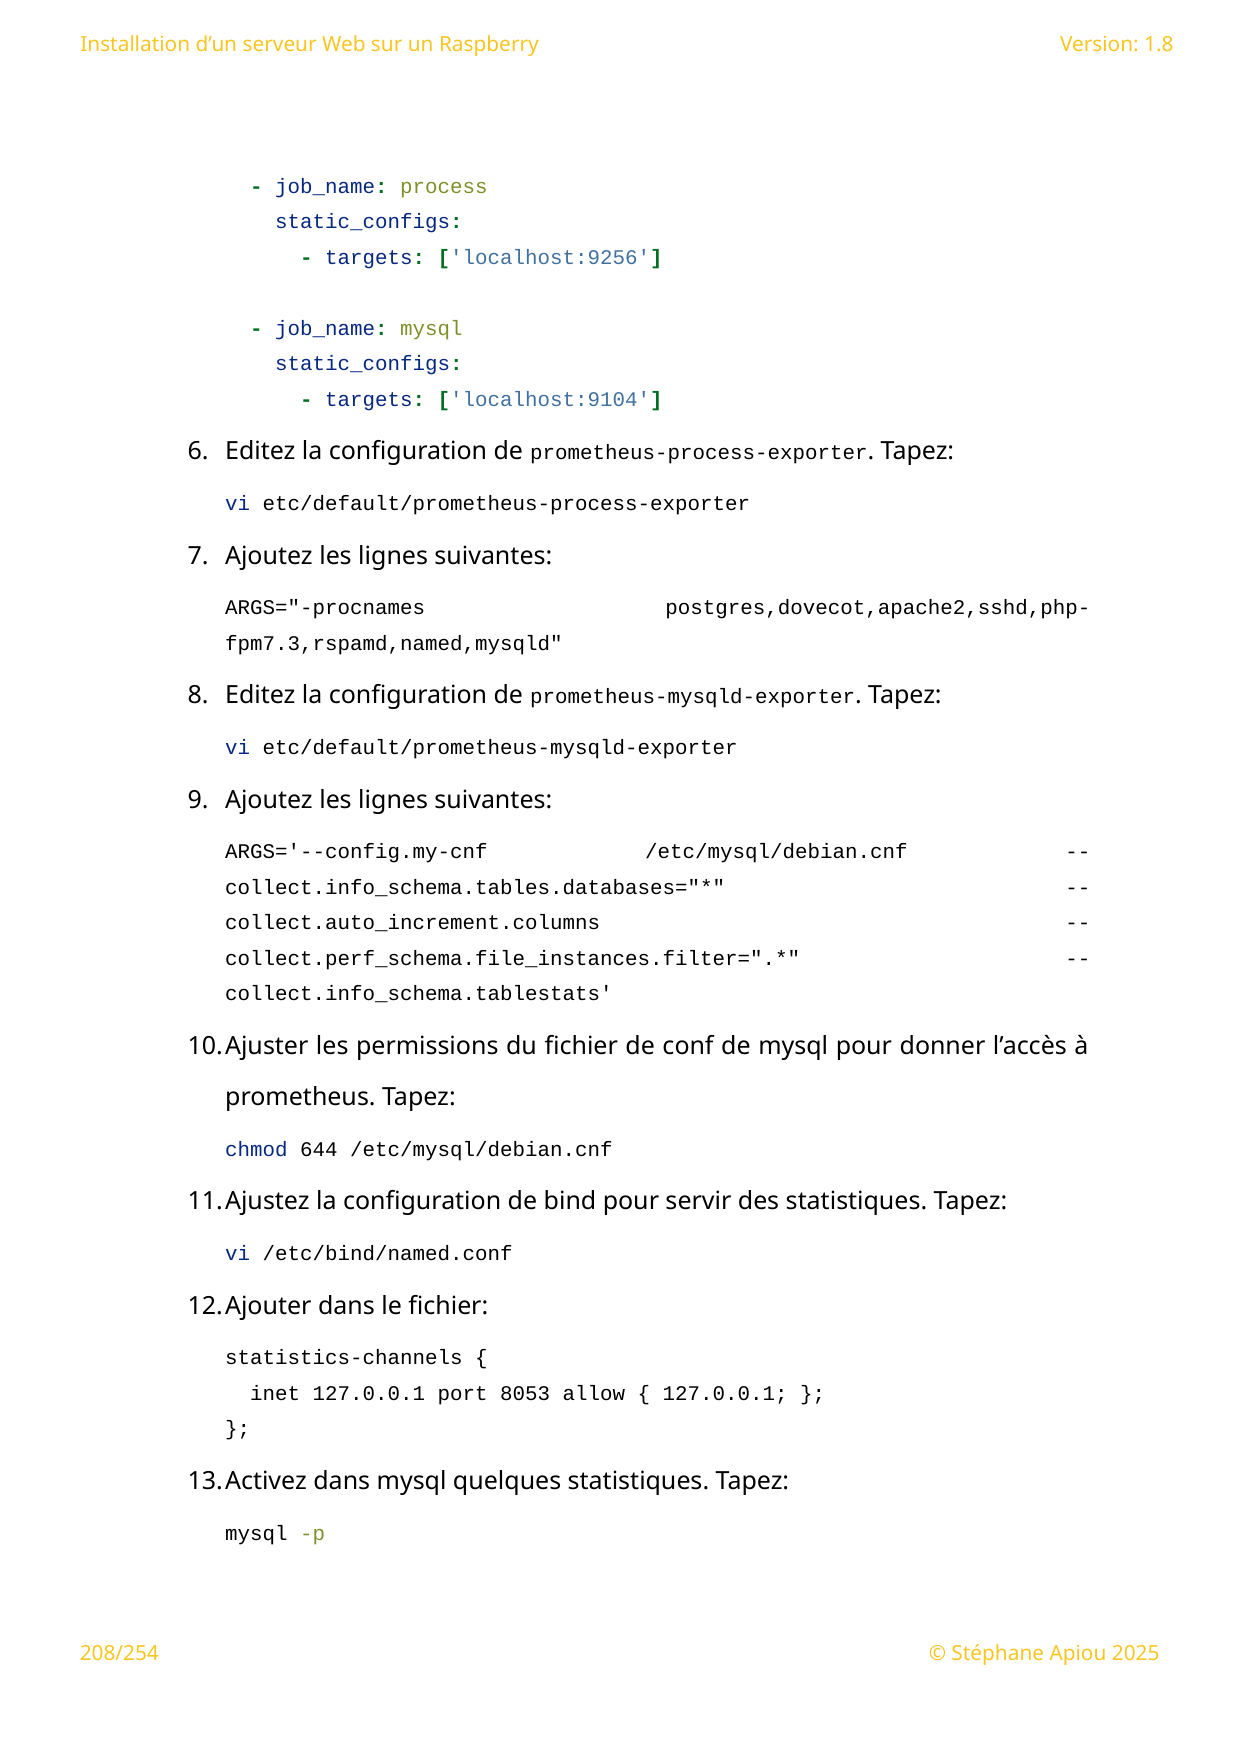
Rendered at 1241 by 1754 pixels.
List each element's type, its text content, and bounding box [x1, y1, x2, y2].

list Ajoutez les lignes suivantes: [187, 537, 1090, 571]
list - targets: ['localhost:9256'] [187, 247, 1090, 271]
list Activez dans mysql quelques statistiques. Tapez: [187, 1463, 1090, 1497]
list Editez la configuration de prometheus-mysqld-exporter. Tapez: [187, 677, 1090, 711]
list Ajustez la configuration de bind pour servir des statistiques. Tapez: [187, 1183, 1090, 1217]
list static_configs: [187, 353, 1090, 377]
list - job_name: process [187, 176, 1090, 200]
list vi etc/default/prometheus-mysqld-exporter [187, 737, 1090, 761]
list Editez la configuration de prometheus-process-exporter. Tapez: [187, 433, 1090, 467]
list Ajouter dans le fichier: [187, 1287, 1090, 1321]
list chmod 644 /etc/mysql/debian.cnf [187, 1139, 1090, 1162]
list vi etc/default/prometheus-process-exporter [187, 493, 1090, 517]
list inet 127.0.0.1 port 8053 allow { 127.0.0.1; }; [187, 1383, 1090, 1406]
list statistics-channels { [187, 1347, 1090, 1371]
list mysql -p [187, 1523, 1090, 1546]
list vi /etc/bind/named.conf [187, 1243, 1090, 1267]
list - job_name: mysql [187, 318, 1090, 341]
list - targets: ['localhost:9104'] [187, 389, 1090, 412]
list Ajuster les permissions du fichier de conf de mysql pour donner l’accès à prometheus. Tapez: [187, 1028, 1090, 1113]
list Ajoutez les lignes suivantes: [187, 782, 1090, 816]
list ARGS="-procnames postgres,dovecot,apache2,sshd,php-fpm7.3,rspamd,named,mysqld" [187, 597, 1090, 656]
list ARGS='--config.my-cnf /etc/mysql/debian.cnf --collect.info_schema.tables.databases="*" --collect.auto_increment.columns --collect.perf_schema.file_instances.filter=".*" --collect.info_schema.tablestats' [187, 842, 1090, 1007]
list }; [187, 1418, 1090, 1442]
list static_configs: [187, 212, 1090, 235]
